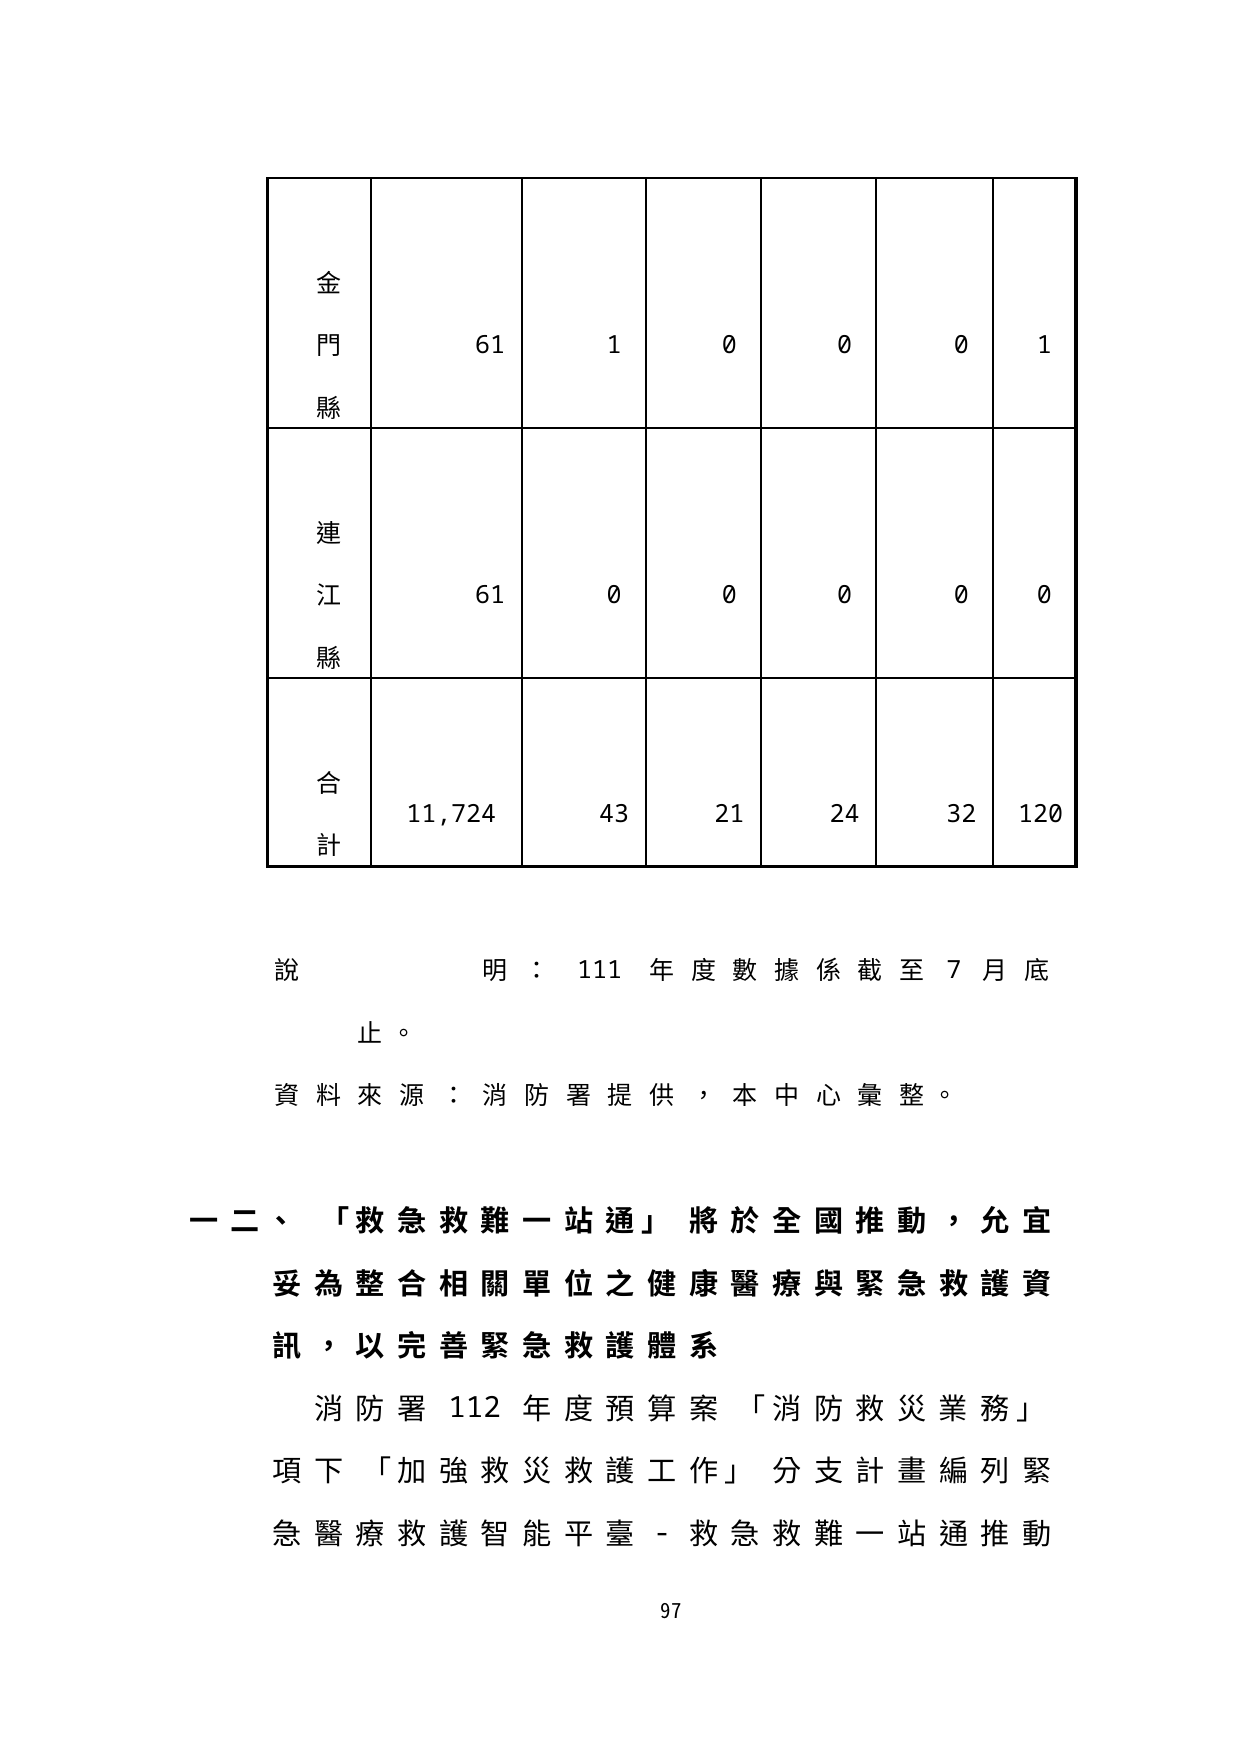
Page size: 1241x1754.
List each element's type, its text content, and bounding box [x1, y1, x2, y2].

text 消防署112年度預算案「消防救災業務」項下「加強救災救護工作」分支計畫編列緊急醫療救護智能平臺-救急救難一站通推動 [242, 1365, 1058, 1552]
table_cell 0 [994, 429, 1074, 677]
table_cell 金門縣 [269, 179, 370, 427]
text 一二、「救急救難一站通」將於全國推動，允宜妥為整合相關單位之健康醫療與緊急救護資訊，以完善緊急救護體系 [183, 1177, 1058, 1365]
table_cell 43 [523, 679, 645, 865]
table_cell 0 [762, 429, 875, 677]
text 說 明：111年度數據係截至7月底止。 [256, 927, 1058, 1052]
table_cell 合計 [269, 679, 370, 865]
table_cell 連江縣 [269, 429, 370, 677]
table_cell 0 [647, 429, 760, 677]
table_cell 11,724 [372, 679, 521, 865]
table_cell 0 [523, 429, 645, 677]
text 資料來源：消防署提供，本中心彙整。 [256, 1052, 1058, 1115]
table_cell 120 [994, 679, 1074, 865]
table_cell 61 [372, 429, 521, 677]
table_cell 61 [372, 179, 521, 427]
table_cell 0 [647, 179, 760, 427]
table_cell 21 [647, 679, 760, 865]
table_cell 0 [762, 179, 875, 427]
table_cell 1 [994, 179, 1074, 427]
table_cell 32 [877, 679, 992, 865]
table_cell 24 [762, 679, 875, 865]
table_cell 0 [877, 429, 992, 677]
table_cell 0 [877, 179, 992, 427]
table_cell 1 [523, 179, 645, 427]
